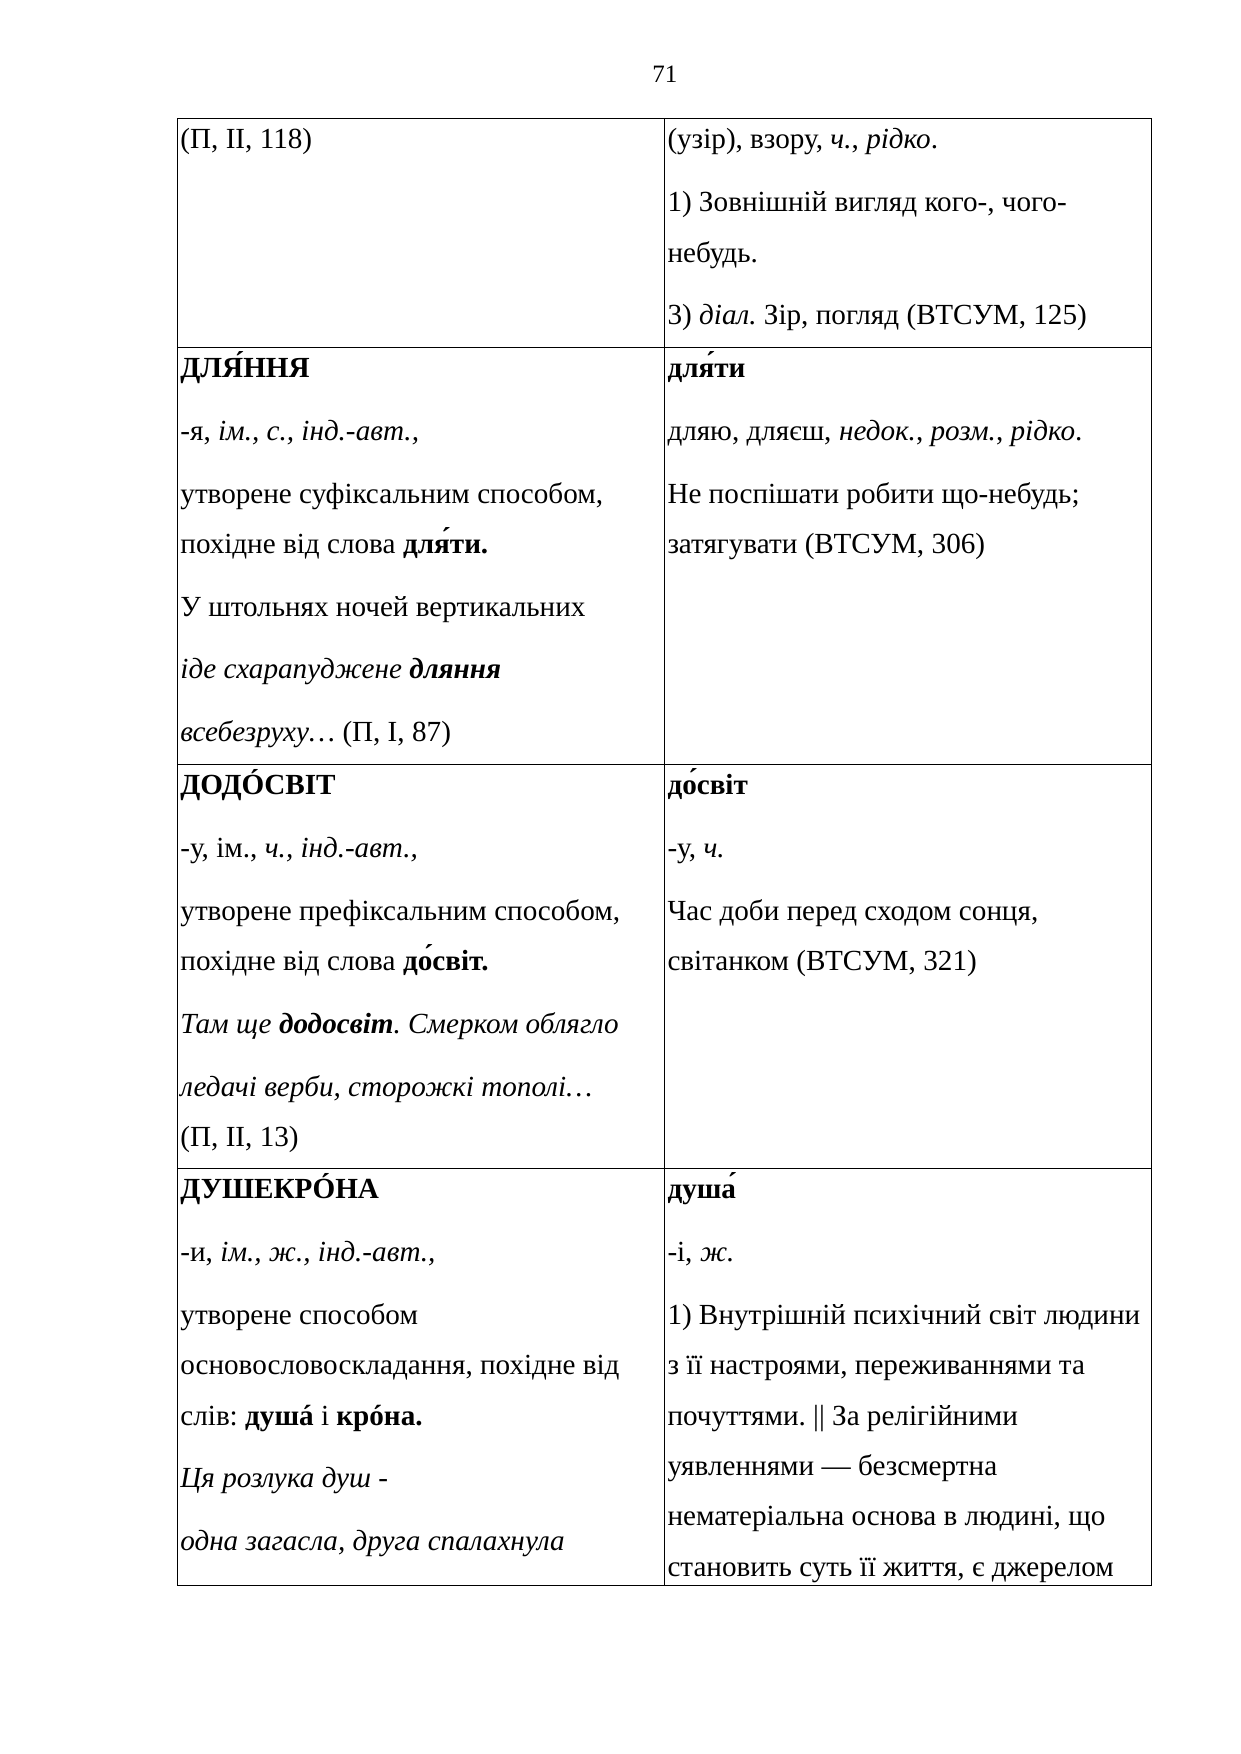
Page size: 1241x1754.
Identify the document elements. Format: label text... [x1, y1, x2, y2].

table_cell душа́ -і, ж. 1) Внутрішній психічний світ людини з її настроями, переживаннями та почуттями. || За релігійними уявленнями — безсмертна нематеріальна основа в людині, що становить суть її життя, є джерелом [665, 1169, 1151, 1585]
table_cell до́світ -у, ч. Час доби перед сходом сонця, світанком (ВТСУМ, 321) [665, 765, 1151, 1168]
table_cell (узір), взору, ч., рідко. 1) Зовнішній вигляд кого-, чого-небудь. 3) діал. Зір, погляд (ВТСУМ, 125) [665, 119, 1151, 347]
table_cell ДОДÓСВІТ -у, ім., ч., інд.-авт., утворене префіксальним способом, похідне від слова до́світ. Там ще додосвіт. Смерком облягло ледачі верби, сторожкі тополі… (П, ІІ, 13) [178, 765, 664, 1168]
table_cell для́ти дляю, дляєш, недок., розм., рідко. Не поспішати робити що-небудь; затягувати (ВТСУМ, 306) [665, 348, 1151, 763]
table_cell ДУШЕКРÓНА -и, ім., ж., інд.-авт., утворене способом основословоскладання, похідне від слів: душá і крóна. Ця розлука душ - одна загасла, друга спалахнула [178, 1169, 664, 1585]
table_cell (П, ІІ, 118) [178, 119, 664, 347]
table_cell ДЛЯ́ННЯ -я, ім., с., інд.-авт., утворене суфіксальним способом, похідне від слова для́ти. У штольнях ночей вертикальних іде схарапуджене дляння всебезруху… (П, І, 87) [178, 348, 664, 763]
